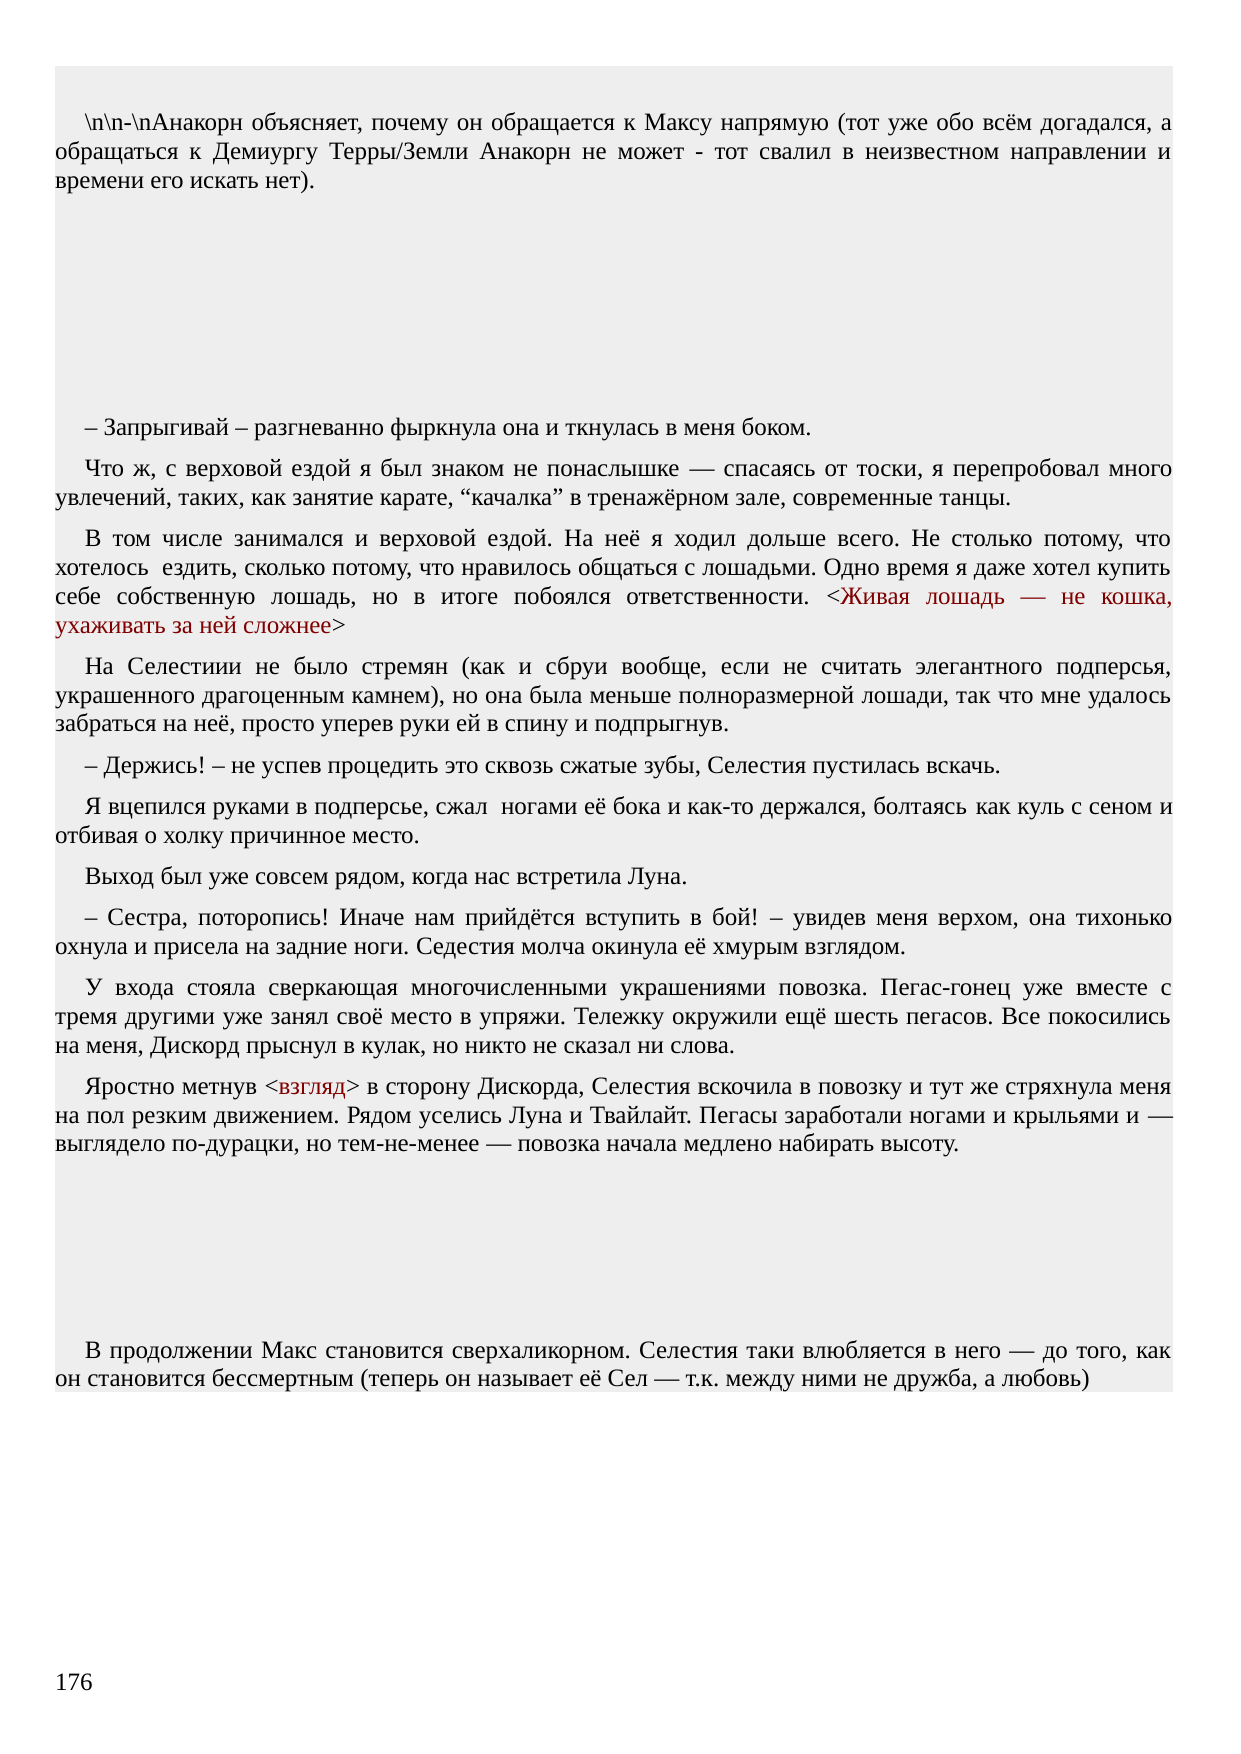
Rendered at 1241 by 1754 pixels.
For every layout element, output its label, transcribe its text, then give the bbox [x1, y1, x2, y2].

text В продолжении Макс становится сверхаликорном. Селестия таки влюбляется в него — до того, как он становится бессмертным (теперь он называет её Сел — т.к. между ними не дружба, а любовь) [55, 1335, 1173, 1392]
text Выход был уже совсем рядом, когда нас встретила Луна. [55, 861, 1173, 890]
text – Сестра, поторопись! Иначе нам прийдётся вступить в бой! – увидев меня верхом, она тихонько охнула и присела на задние ноги. Седестия молча окинула её хмурым взглядом. [55, 902, 1173, 960]
text В том числе занимался и верховой ездой. На неё я ходил дольше всего. Не столько потому, что хотелось ездить, сколько потому, что нравилось общаться с лошадьми. Одно время я даже хотел купить себе собственную лошадь, но в итоге побоялся ответственности. <Живая лошадь — не кошка, ухаживать за ней сложнее> [55, 523, 1173, 638]
text – Запрыгивай – разгневанно фыркнула она и ткнулась в меня боком. [55, 412, 1173, 441]
text У входа стояла сверкающая многочисленными украшениями повозка. Пегас-гонец уже вместе с тремя другими уже занял своё место в упряжи. Тележку окружили ещё шесть пегасов. Все покосились на меня, Дискорд прыснул в кулак, но никто не сказал ни слова. [55, 972, 1173, 1058]
text \n\n-\nАнакорн объясняет, почему он обращается к Максу напрямую (тот уже обо всём догадался, а обращаться к Демиургу Терры/Земли Анакорн не может - тот свалил в неизвестном направлении и времени его искать нет). [55, 107, 1173, 193]
text Яростно метнув <взгляд> в сторону Дискорда, Селестия вскочила в повозку и тут же стряхнула меня на пол резким движением. Рядом уселись Луна и Твайлайт. Пегасы заработали ногами и крыльями и — выглядело по-дурацки, но тем-не-менее — повозка начала медлено набирать высоту. [55, 1071, 1173, 1157]
text На Селестиии не было стремян (как и сбруи вообще, если не считать элегантного подперсья, украшенного драгоценным камнем), но она была меньше полноразмерной лошади, так что мне удалось забраться на неё, просто уперев руки ей в спину и подпрыгнув. [55, 651, 1173, 737]
text Что ж, с верховой ездой я был знаком не понаслышке — спасаясь от тоски, я перепробовал много увлечений, таких, как занятие карате, “качалка” в тренажёрном зале, современные танцы. [55, 453, 1173, 511]
text Я вцепился руками в подперсье, сжал ногами её бока и как-то держался, болтаясь как куль с сеном и отбивая о холку причинное место. [55, 791, 1173, 848]
text – Держись! – не успев процедить это сквозь сжатые зубы, Селестия пустилась вскачь. [55, 750, 1173, 778]
